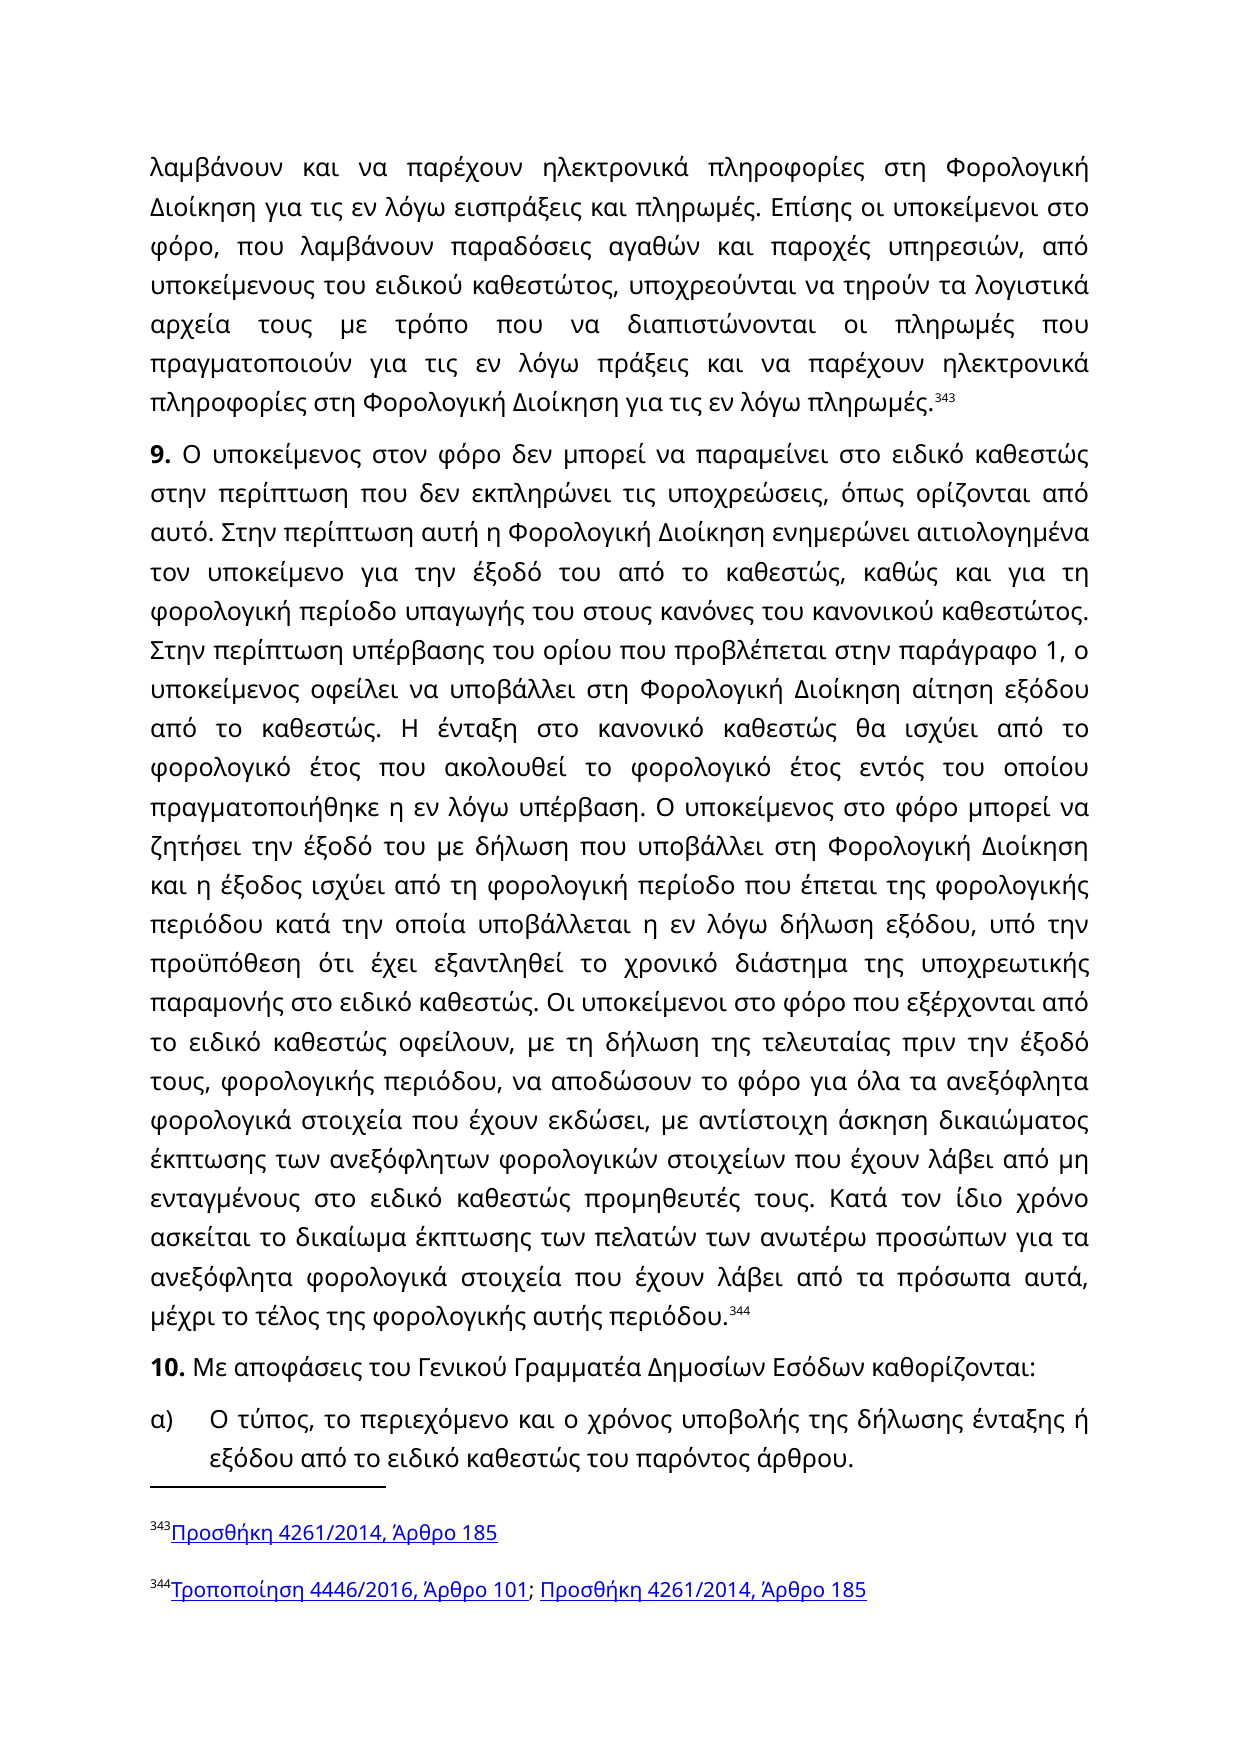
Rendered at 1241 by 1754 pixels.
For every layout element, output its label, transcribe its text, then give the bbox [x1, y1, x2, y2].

text 10. Με αποφάσεις του Γενικού Γραμματέα Δημοσίων Εσόδων καθορίζονται: [150, 1350, 1090, 1384]
text 9. Ο υποκείμενος στον φόρο δεν μπορεί να παραμείνει στο ειδικό καθεστώς στην περίπτωση που δεν εκπληρώνει τις υποχρεώσεις, όπως ορίζονται από αυτό. Στην περίπτωση αυτή η Φορολογική Διοίκηση ενημερώνει αιτιολογημένα τον υποκείμενο για την έξοδό του από το καθεστώς, καθώς και για τη φορολογική περίοδο υπαγωγής του στους κανόνες του κανονικού καθεστώτος. Στην περίπτωση υπέρβασης του ορίου που προβλέπεται στην παράγραφο 1, ο υποκείμενος οφείλει να υποβάλλει στη Φορολογική Διοίκηση αίτηση εξόδου από το καθεστώς. Η ένταξη στο κανονικό καθεστώς θα ισχύει από το φορολογικό έτος που ακολουθεί το φορολογικό έτος εντός του οποίου πραγματοποιήθηκε η εν λόγω υπέρβαση. Ο υποκείμενος στο φόρο μπορεί να ζητήσει την έξοδό του με δήλωση που υποβάλλει στη Φορολογική Διοίκηση και η έξοδος ισχύει από τη φορολογική περίοδο που έπεται της φορολογικής περιόδου κατά την οποία υποβάλλεται η εν λόγω δήλωση εξόδου, υπό την προϋπόθεση ότι έχει εξαντληθεί το χρονικό διάστημα της υποχρεωτικής παραμονής στο ειδικό καθεστώς. Οι υποκείμενοι στο φόρο που εξέρχονται από το ειδικό καθεστώς οφείλουν, με τη δήλωση της τελευταίας πριν την έξοδό τους, φορολογικής περιόδου, να αποδώσουν το φόρο για όλα τα ανεξόφλητα φορολογικά στοιχεία που έχουν εκδώσει, με αντίστοιχη άσκηση δικαιώματος έκπτωσης των ανεξόφλητων φορολογικών στοιχείων που έχουν λάβει από μη ενταγμένους στο ειδικό καθεστώς προμηθευτές τους. Κατά τον ίδιο χρόνο ασκείται το δικαίωμα έκπτωσης των πελατών των ανωτέρω προσώπων για τα ανεξόφλητα φορολογικά στοιχεία που έχουν λάβει από τα πρόσωπα αυτά, μέχρι το τέλος της φορολογικής αυτής περιόδου. [150, 437, 1090, 1332]
text Τροποποίηση 4446/2016, Άρθρο 101; Προσθήκη 4261/2014, Άρθρο 185 [150, 1576, 1090, 1604]
text λαμβάνουν και να παρέχουν ηλεκτρονικά πληροφορίες στη Φορολογική Διοίκηση για τις εν λόγω εισπράξεις και πληρωμές. Επίσης οι υποκείμενοι στο φόρο, που λαμβάνουν παραδόσεις αγαθών και παροχές υπηρεσιών, από υποκείμενους του ειδικού καθεστώτος, υποχρεούνται να τηρούν τα λογιστικά αρχεία τους με τρόπο που να διαπιστώνονται οι πληρωμές που πραγματοποιούν για τις εν λόγω πράξεις και να παρέχουν ηλεκτρονικά πληροφορίες στη Φορολογική Διοίκηση για τις εν λόγω πληρωμές. [150, 150, 1090, 419]
list α) Ο τύπος, το περιεχόμενο και ο χρόνος υποβολής της δήλωσης ένταξης ή εξόδου από το ειδικό καθεστώς του παρόντος άρθρου. [150, 1402, 1090, 1475]
text Προσθήκη 4261/2014, Άρθρο 185 [150, 1518, 1090, 1546]
